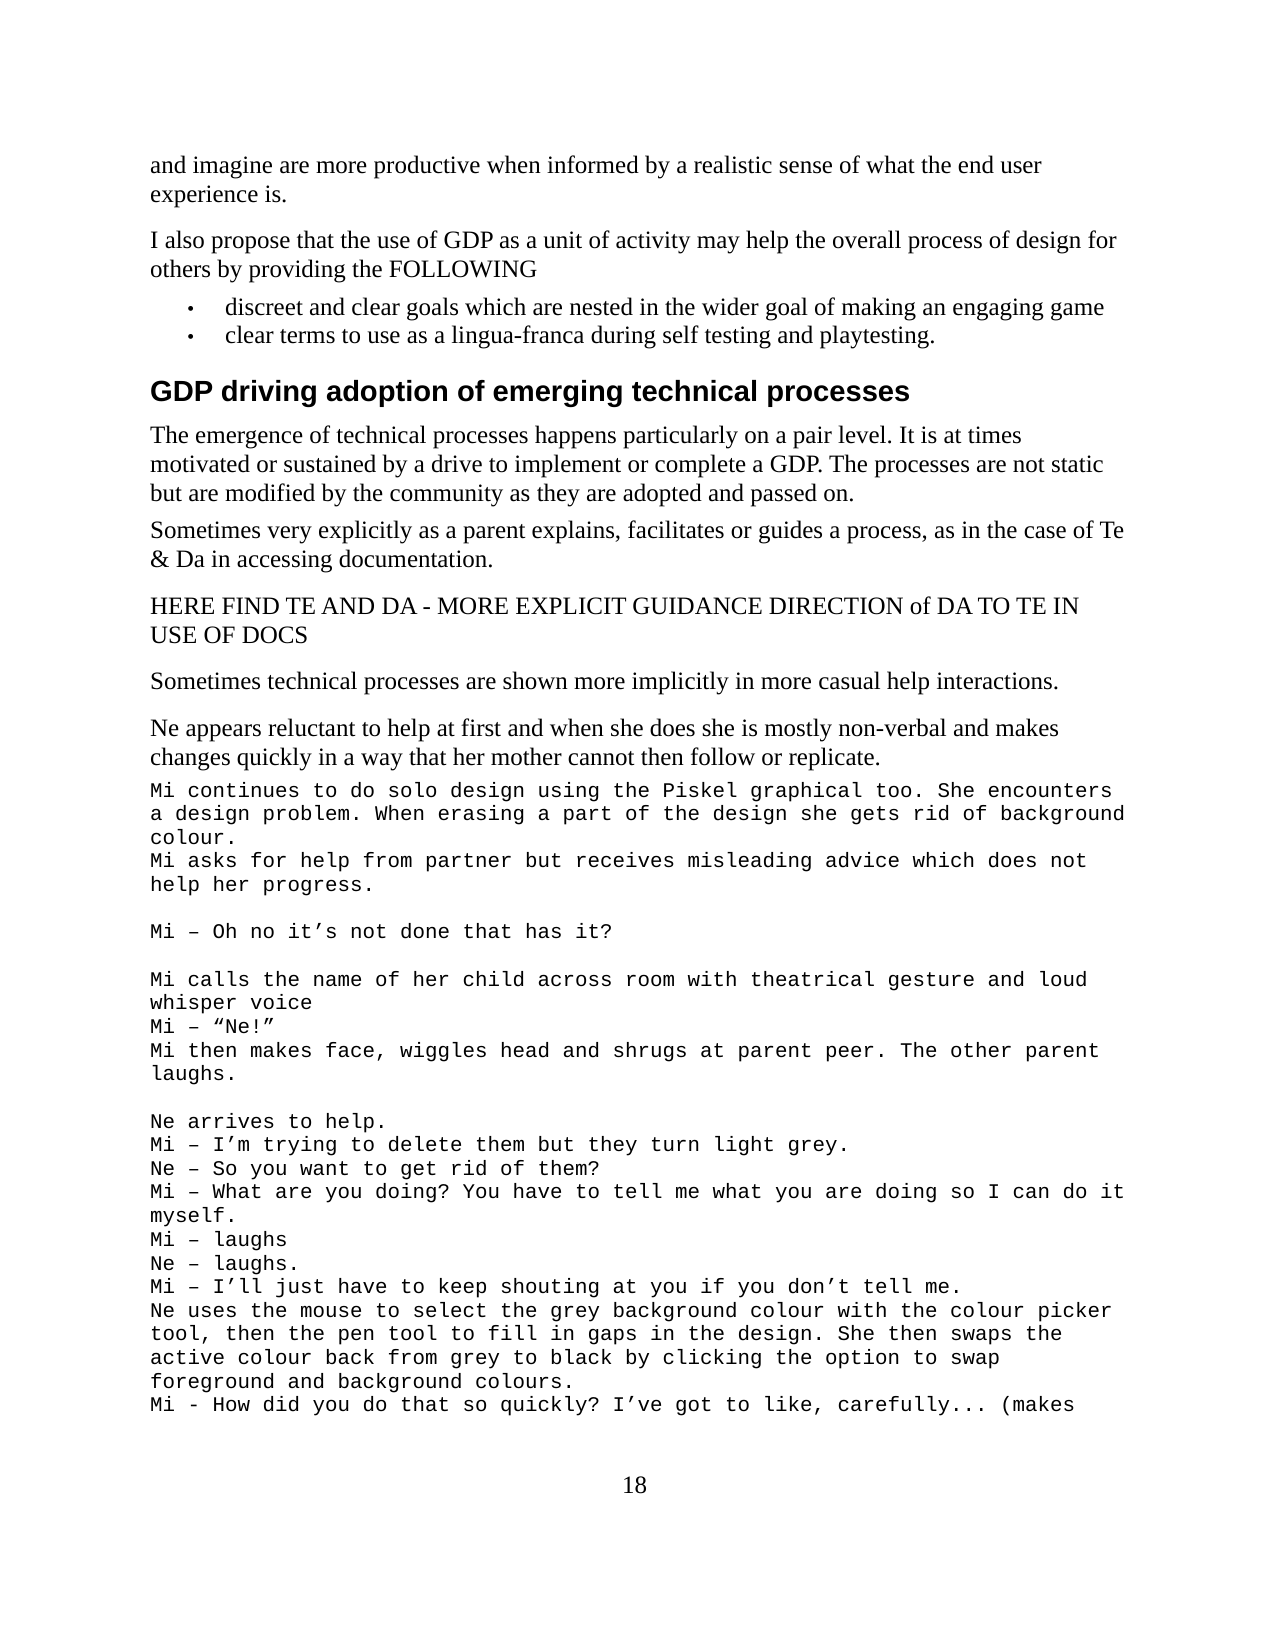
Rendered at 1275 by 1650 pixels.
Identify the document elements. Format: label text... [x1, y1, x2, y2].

text Ne – So you want to get rid of them? [150, 1158, 1125, 1182]
text and imagine are more productive when informed by a realistic sense of what the end user experience is. [150, 150, 1125, 207]
text Mi – laughs [150, 1229, 1125, 1252]
text Sometimes technical processes are shown more implicitly in more casual help interactions. [150, 666, 1125, 695]
text Ne appears reluctant to help at first and when she does she is mostly non-verbal and makes changes quickly in a way that her mother cannot then follow or replicate. [150, 713, 1125, 771]
subtitle GDP driving adoption of emerging technical processes [150, 374, 1125, 408]
text The emergence of technical processes happens particularly on a pair level. It is at times motivated or sustained by a drive to implement or complete a GDP. The processes are not static but are modified by the community as they are adopted and passed on. [150, 420, 1125, 507]
text Mi - How did you do that so quickly? I’ve got to like, carefully... (makes [150, 1394, 1125, 1418]
text Mi calls the name of her child across room with theatrical gesture and loud whisper voice [150, 969, 1125, 1016]
text Mi then makes face, wiggles head and shrugs at parent peer. The other parent laughs. [150, 1040, 1125, 1087]
text Ne – laughs. [150, 1252, 1125, 1276]
text Ne uses the mouse to select the grey background colour with the colour picker tool, then the pen tool to fill in gaps in the design. She then swaps the active colour back from grey to black by clicking the option to swap foreground and background colours. [150, 1300, 1125, 1394]
text Mi – I’m trying to delete them but they turn light grey. [150, 1134, 1125, 1158]
text Mi – What are you doing? You have to tell me what you are doing so I can do it myself. [150, 1182, 1125, 1229]
text Ne arrives to help. [150, 1111, 1125, 1134]
text Mi – Oh no it’s not done that has it? [150, 921, 1125, 945]
text Sometimes very explicitly as a parent explains, facilitates or guides a process, as in the case of Te & Da in accessing documentation. [150, 516, 1125, 573]
list clear terms to use as a lingua-franca during self testing and playtesting. [187, 321, 1125, 349]
text Mi – I’ll just have to keep shouting at you if you don’t tell me. [150, 1276, 1125, 1300]
list discreet and clear goals which are nested in the wider goal of making an engaging game [187, 292, 1125, 321]
text HERE FIND TE AND DA - MORE EXPLICIT GUIDANCE DIRECTION of DA TO TE IN USE OF DOCS [150, 591, 1125, 648]
text Mi asks for help from partner but receives misleading advice which does not help her progress. [150, 851, 1125, 898]
text I also propose that the use of GDP as a unit of activity may help the overall process of design for others by providing the FOLLOWING [150, 225, 1125, 283]
text Mi continues to do solo design using the Piskel graphical too. She encounters a design problem. When erasing a part of the design she gets rid of background colour. [150, 779, 1125, 851]
text Mi – “Ne!” [150, 1016, 1125, 1040]
